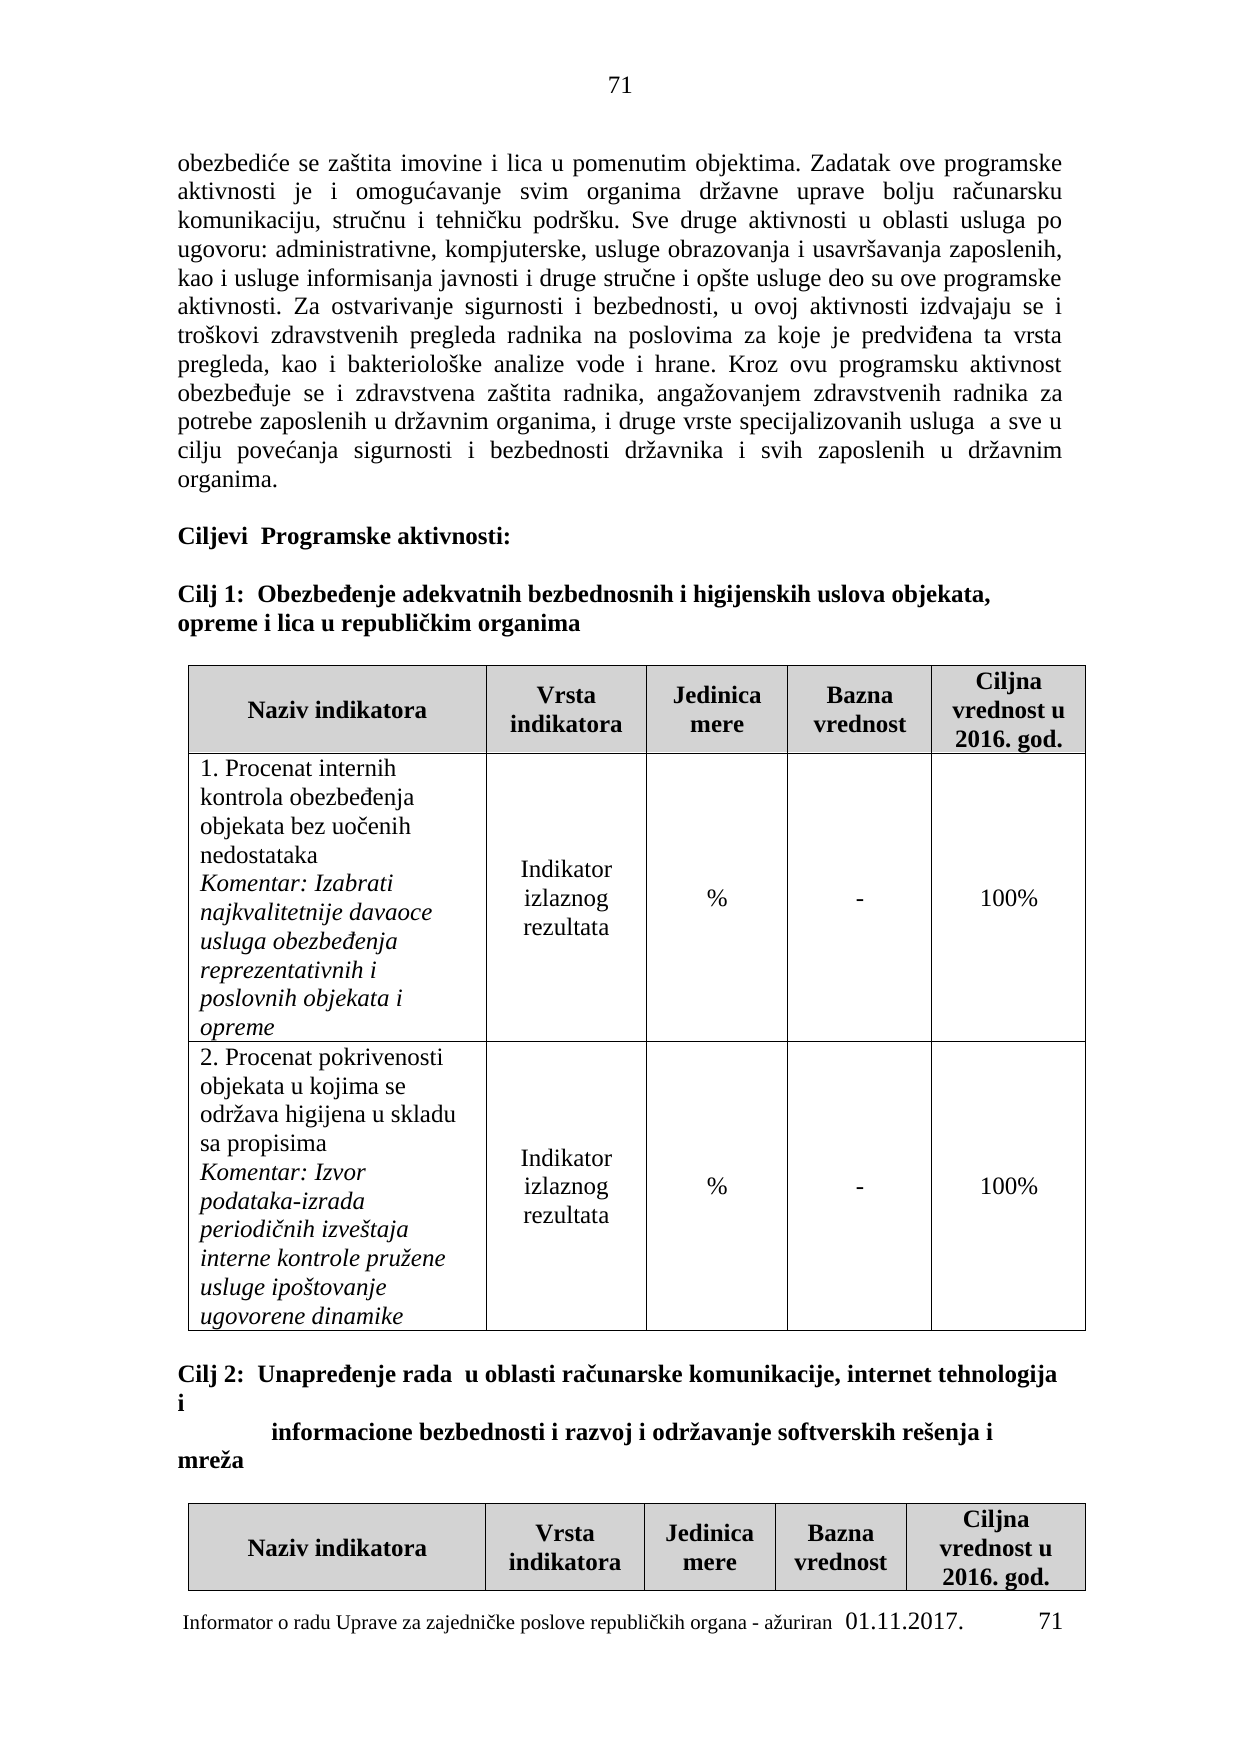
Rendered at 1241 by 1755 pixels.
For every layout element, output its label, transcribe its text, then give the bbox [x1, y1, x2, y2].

table_header Vrsta indikatora [487, 666, 646, 752]
table_header Jedinica mere [645, 1504, 775, 1590]
table_cell Indikator izlaznog rezultata [487, 754, 646, 1041]
table_cell - [788, 754, 931, 1041]
text Cilј 1: Obezbeđenje adekvatnih bezbednosnih i higijenskih uslova objekata, opreme i lica u republičkim organima [177, 579, 1063, 636]
text informacione bezbednosti i razvoj i održavanje softverskih rešenja i mreža [177, 1417, 1063, 1474]
table_cell 2. Procenat pokrivenosti objekata u kojima se održava higijena u skladu sa propisima Komentar: Izvor podataka-izrada periodičnih izveštaja interne kontrole pružene usluge ipoštovanje ugovorene dinamike [189, 1042, 486, 1329]
table_cell % [647, 1042, 787, 1329]
table_cell % [647, 754, 787, 1041]
table_header Naziv indikatora [189, 1504, 485, 1590]
text obezbediće se zaštita imovine i lica u pomenutim objektima. Zadatak ove programske aktivnosti je i omogućavanje svim organima državne uprave bolјu računarsku komunikaciju, stručnu i tehničku podršku. Sve druge aktivnosti u oblasti usluga po ugovoru: administrativne, kompjuterske, usluge obrazovanja i usavršavanja zaposlenih, kao i usluge informisanja javnosti i druge stručne i opšte usluge deo su ove programske aktivnosti. Za ostvarivanje sigurnosti i bezbednosti, u ovoj aktivnosti izdvajaju se i troškovi zdravstvenih pregleda radnika na poslovima za koje je predviđena ta vrsta pregleda, kao i bakteriološke analize vode i hrane. Kroz ovu programsku aktivnost obezbeđuje se i zdravstvena zaštita radnika, angažovanjem zdravstvenih radnika za potrebe zaposlenih u državnim organima, i druge vrste specijalizovanih usluga a sve u cilјu povećanja sigurnosti i bezbednosti državnika i svih zaposlenih u državnim organima. [177, 148, 1063, 493]
table_header Cilјna vrednost u 2016. god. [907, 1504, 1085, 1590]
text Cilјevi Programske aktivnosti: [177, 493, 1063, 550]
table_cell - [788, 1042, 931, 1329]
table_header Vrsta indikatora [486, 1504, 644, 1590]
table_header Jedinica mere [647, 666, 787, 752]
table_header Naziv indikatora [189, 666, 486, 752]
table_cell 1. Procenat internih kontrola obezbeđenja objekata bez uočenih nedostataka Komentar: Izabrati najkvalitetnije davaoce usluga obezbeđenja reprezentativnih i poslovnih objekata i opreme [189, 754, 486, 1041]
table_header Bazna vrednost [788, 666, 931, 752]
text Cilј 2: Unapređenje rada u oblasti računarske komunikacije, internet tehnologija i [177, 1359, 1063, 1417]
table_cell Indikator izlaznog rezultata [487, 1042, 646, 1329]
table_cell 100% [932, 1042, 1085, 1329]
table_header Bazna vrednost [776, 1504, 906, 1590]
table_cell 100% [932, 754, 1085, 1041]
table_header Cilјna vrednost u 2016. god. [932, 666, 1085, 752]
